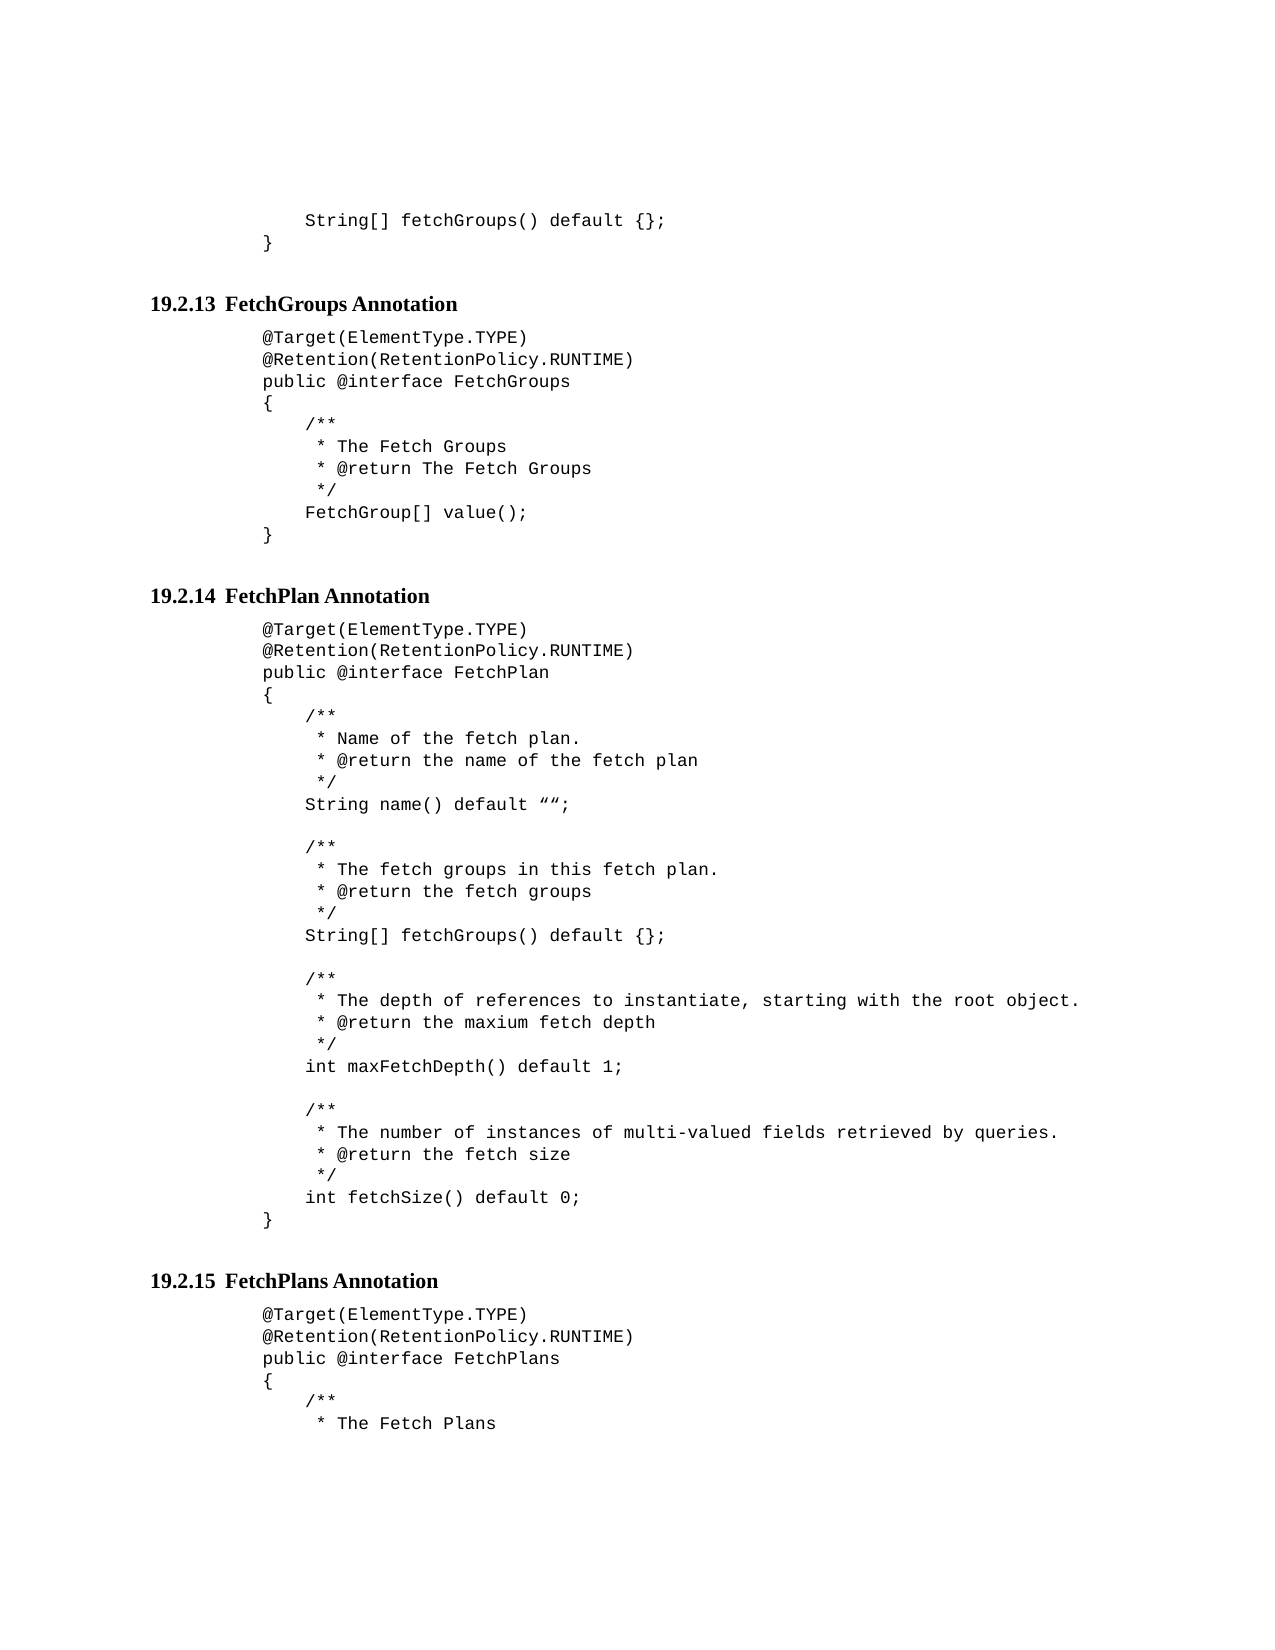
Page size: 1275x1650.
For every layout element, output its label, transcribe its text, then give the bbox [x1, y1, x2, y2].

text { [262, 684, 1125, 706]
text * The number of instances of multi-valued fields retrieved by queries. [262, 1121, 1125, 1143]
text * @return the name of the fetch plan [262, 749, 1125, 771]
subtitle FetchPlan Annotation [150, 582, 1125, 608]
text /** [262, 1391, 1125, 1413]
text /** [262, 414, 1125, 436]
text * The Fetch Groups [262, 436, 1125, 458]
text @Retention(RetentionPolicy.RUNTIME) [262, 348, 1125, 370]
text { [262, 1369, 1125, 1391]
subtitle FetchGroups Annotation [150, 290, 1125, 316]
text */ [262, 771, 1125, 793]
text */ [262, 480, 1125, 502]
text int fetchSize() default 0; [262, 1187, 1125, 1209]
text } [262, 523, 1125, 545]
text public @interface FetchGroups [262, 370, 1125, 392]
subtitle FetchPlans Annotation [150, 1267, 1125, 1293]
text */ [262, 1165, 1125, 1187]
text /** [262, 837, 1125, 859]
text * @return the fetch size [262, 1143, 1125, 1165]
text @Target(ElementType.TYPE) [262, 1304, 1125, 1326]
text public @interface FetchPlans [262, 1347, 1125, 1369]
text * The Fetch Plans [262, 1413, 1125, 1435]
text * The depth of references to instantiate, starting with the root object. [262, 990, 1125, 1012]
text */ [262, 903, 1125, 924]
text * The fetch groups in this fetch plan. [262, 859, 1125, 881]
text /** [262, 1099, 1125, 1121]
text String name() default ““; [262, 793, 1125, 815]
text * @return the maxium fetch depth [262, 1012, 1125, 1034]
text /** [262, 968, 1125, 990]
text @Target(ElementType.TYPE) [262, 618, 1125, 640]
text */ [262, 1034, 1125, 1056]
text } [262, 1209, 1125, 1231]
text @Retention(RetentionPolicy.RUNTIME) [262, 1326, 1125, 1347]
text } [262, 232, 1125, 254]
text /** [262, 706, 1125, 728]
text * Name of the fetch plan. [262, 728, 1125, 749]
text { [262, 392, 1125, 414]
text * @return The Fetch Groups [262, 458, 1125, 480]
text String[] fetchGroups() default {}; [262, 924, 1125, 946]
text int maxFetchDepth() default 1; [262, 1056, 1125, 1078]
text @Retention(RetentionPolicy.RUNTIME) [262, 640, 1125, 662]
text @Target(ElementType.TYPE) [262, 327, 1125, 348]
text public @interface FetchPlan [262, 662, 1125, 684]
text FetchGroup[] value(); [262, 502, 1125, 523]
text * @return the fetch groups [262, 881, 1125, 903]
text String[] fetchGroups() default {}; [262, 210, 1125, 232]
